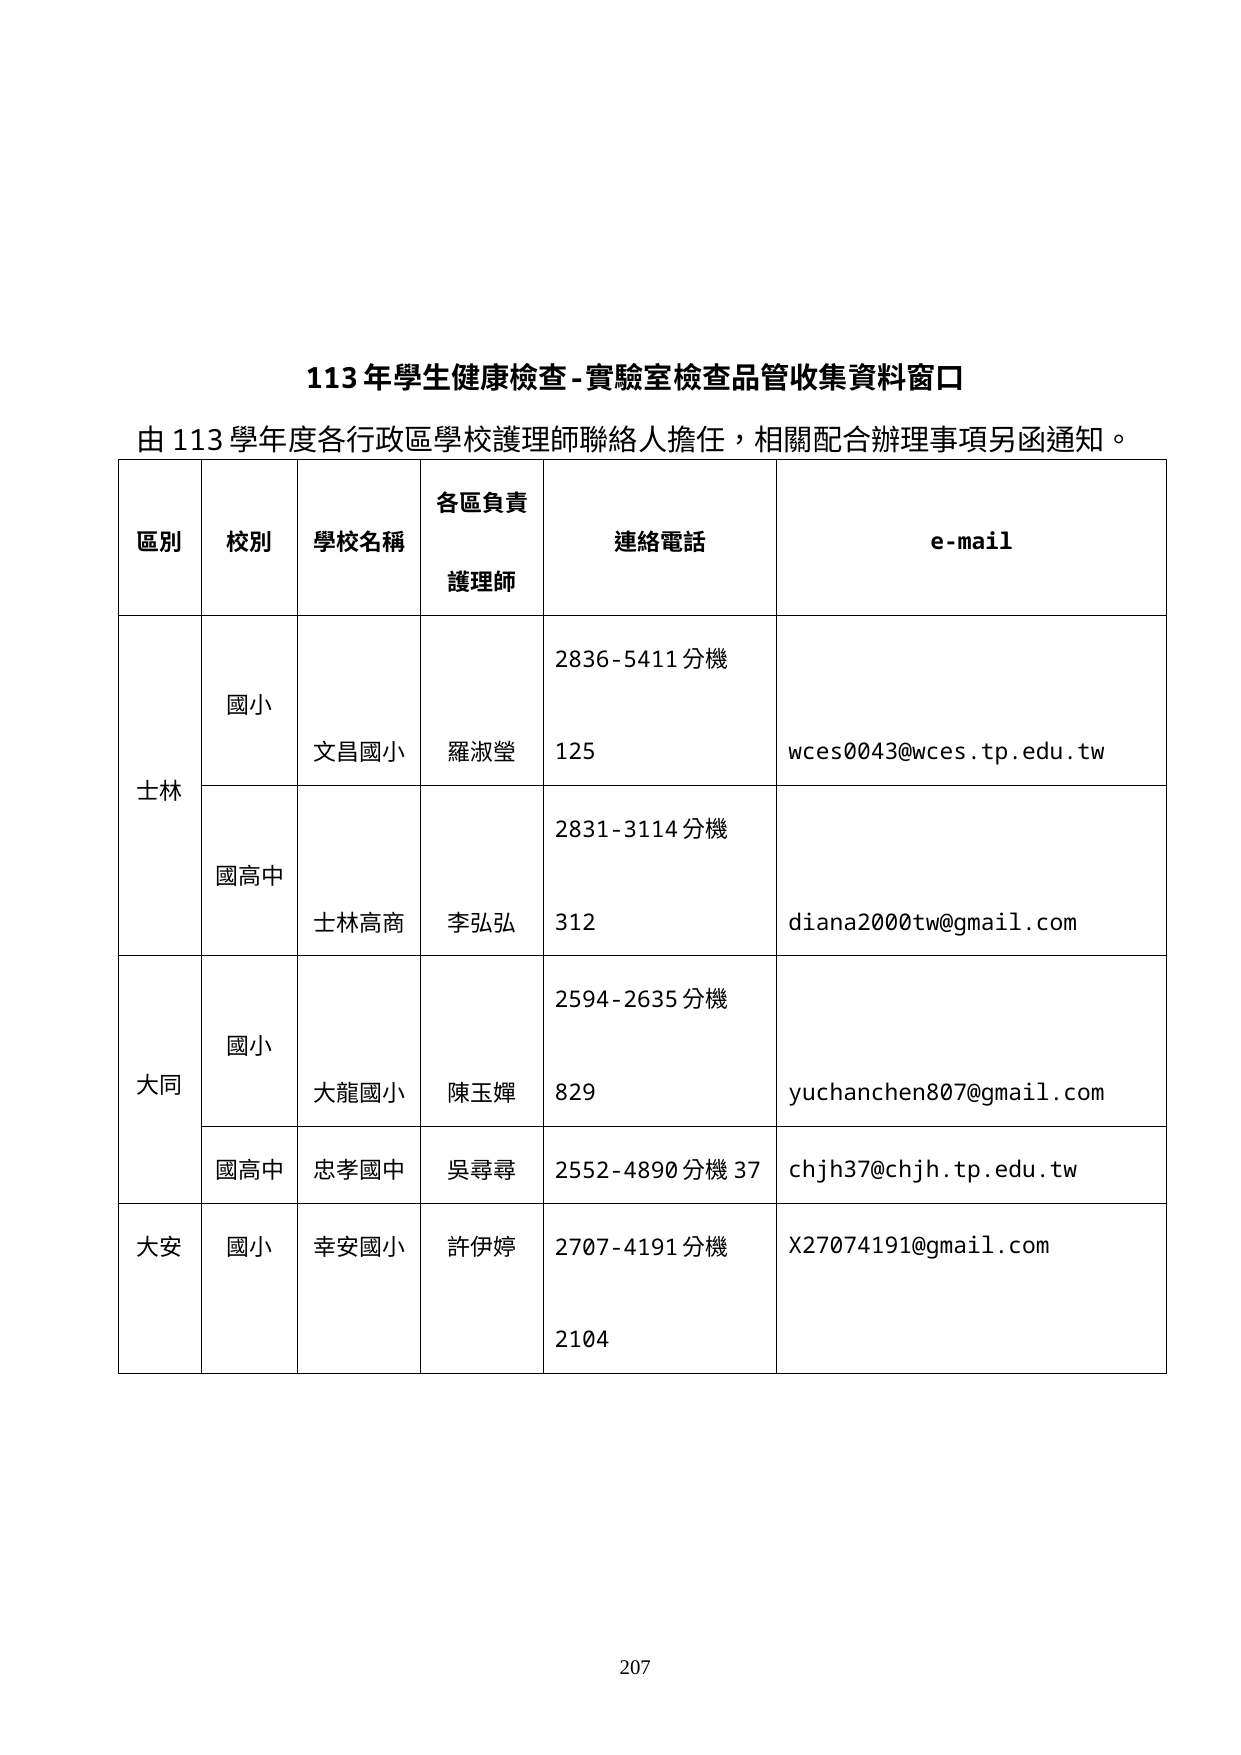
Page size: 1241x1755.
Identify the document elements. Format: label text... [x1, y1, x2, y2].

table_cell 國小 [202, 1204, 297, 1373]
table_cell 李弘弘 [421, 786, 543, 955]
table_cell 陳玉嬋 [421, 956, 543, 1126]
table_cell 文昌國小 [298, 616, 420, 785]
table_cell 幸安國小 [298, 1204, 420, 1373]
table_cell 大同 [119, 956, 201, 1202]
table_cell 2552-4890分機37 [544, 1127, 776, 1202]
table_header 各區負責 護理師 [421, 460, 543, 614]
table_cell 2836-5411分機125 [544, 616, 776, 785]
table_cell 2594-2635分機829 [544, 956, 776, 1126]
table_cell 大龍國小 [298, 956, 420, 1126]
table_cell 2831-3114分機312 [544, 786, 776, 955]
table_cell 國小 [202, 956, 297, 1126]
table_header 校別 [202, 460, 297, 614]
table_cell 2707-4191分機2104 [544, 1204, 776, 1373]
table_header 區別 [119, 460, 201, 614]
table_cell 士林 [119, 616, 201, 955]
table_cell 忠孝國中 [298, 1127, 420, 1202]
table_cell yuchanchen807@gmail.com [777, 956, 1166, 1126]
table_cell 吳尋尋 [421, 1127, 543, 1202]
table_cell 士林高商 [298, 786, 420, 955]
text 由113學年度各行政區學校護理師聯絡人擔任，相關配合辦理事項另函通知。 [118, 396, 1152, 459]
table_cell 羅淑瑩 [421, 616, 543, 785]
table_cell diana2000tw@gmail.com [777, 786, 1166, 955]
table_cell 許伊婷 [421, 1204, 543, 1373]
table_header 連絡電話 [544, 460, 776, 614]
table_cell 國小 [202, 616, 297, 785]
table_header e-mail [777, 460, 1166, 614]
table_cell X27074191@gmail.com [777, 1204, 1166, 1373]
text 113年學生健康檢查-實驗室檢查品管收集資料窗口 [118, 334, 1152, 396]
table_cell 大安 [119, 1204, 201, 1373]
table_cell 國高中 [202, 786, 297, 955]
table_cell chjh37@chjh.tp.edu.tw [777, 1127, 1166, 1202]
table_cell wces0043@wces.tp.edu.tw [777, 616, 1166, 785]
table_header 學校名稱 [298, 460, 420, 614]
table_cell 國高中 [202, 1127, 297, 1202]
